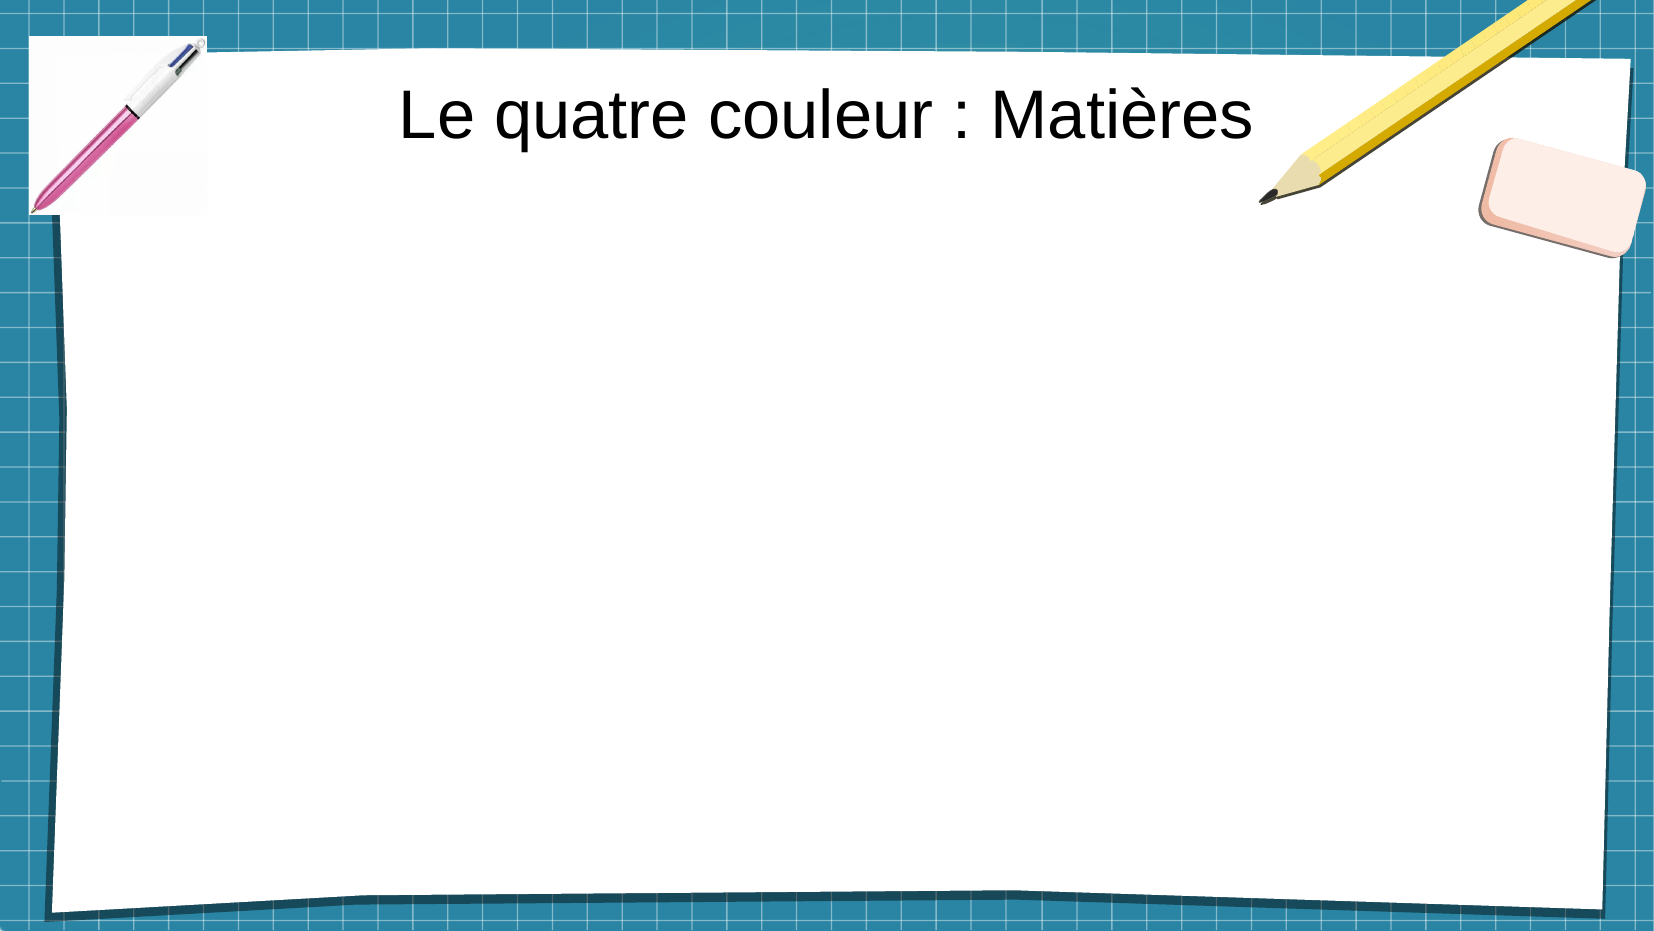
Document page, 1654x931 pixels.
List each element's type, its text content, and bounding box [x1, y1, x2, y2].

title Le quatre couleur : Matières [207, 37, 1571, 193]
picture [29, 36, 207, 215]
